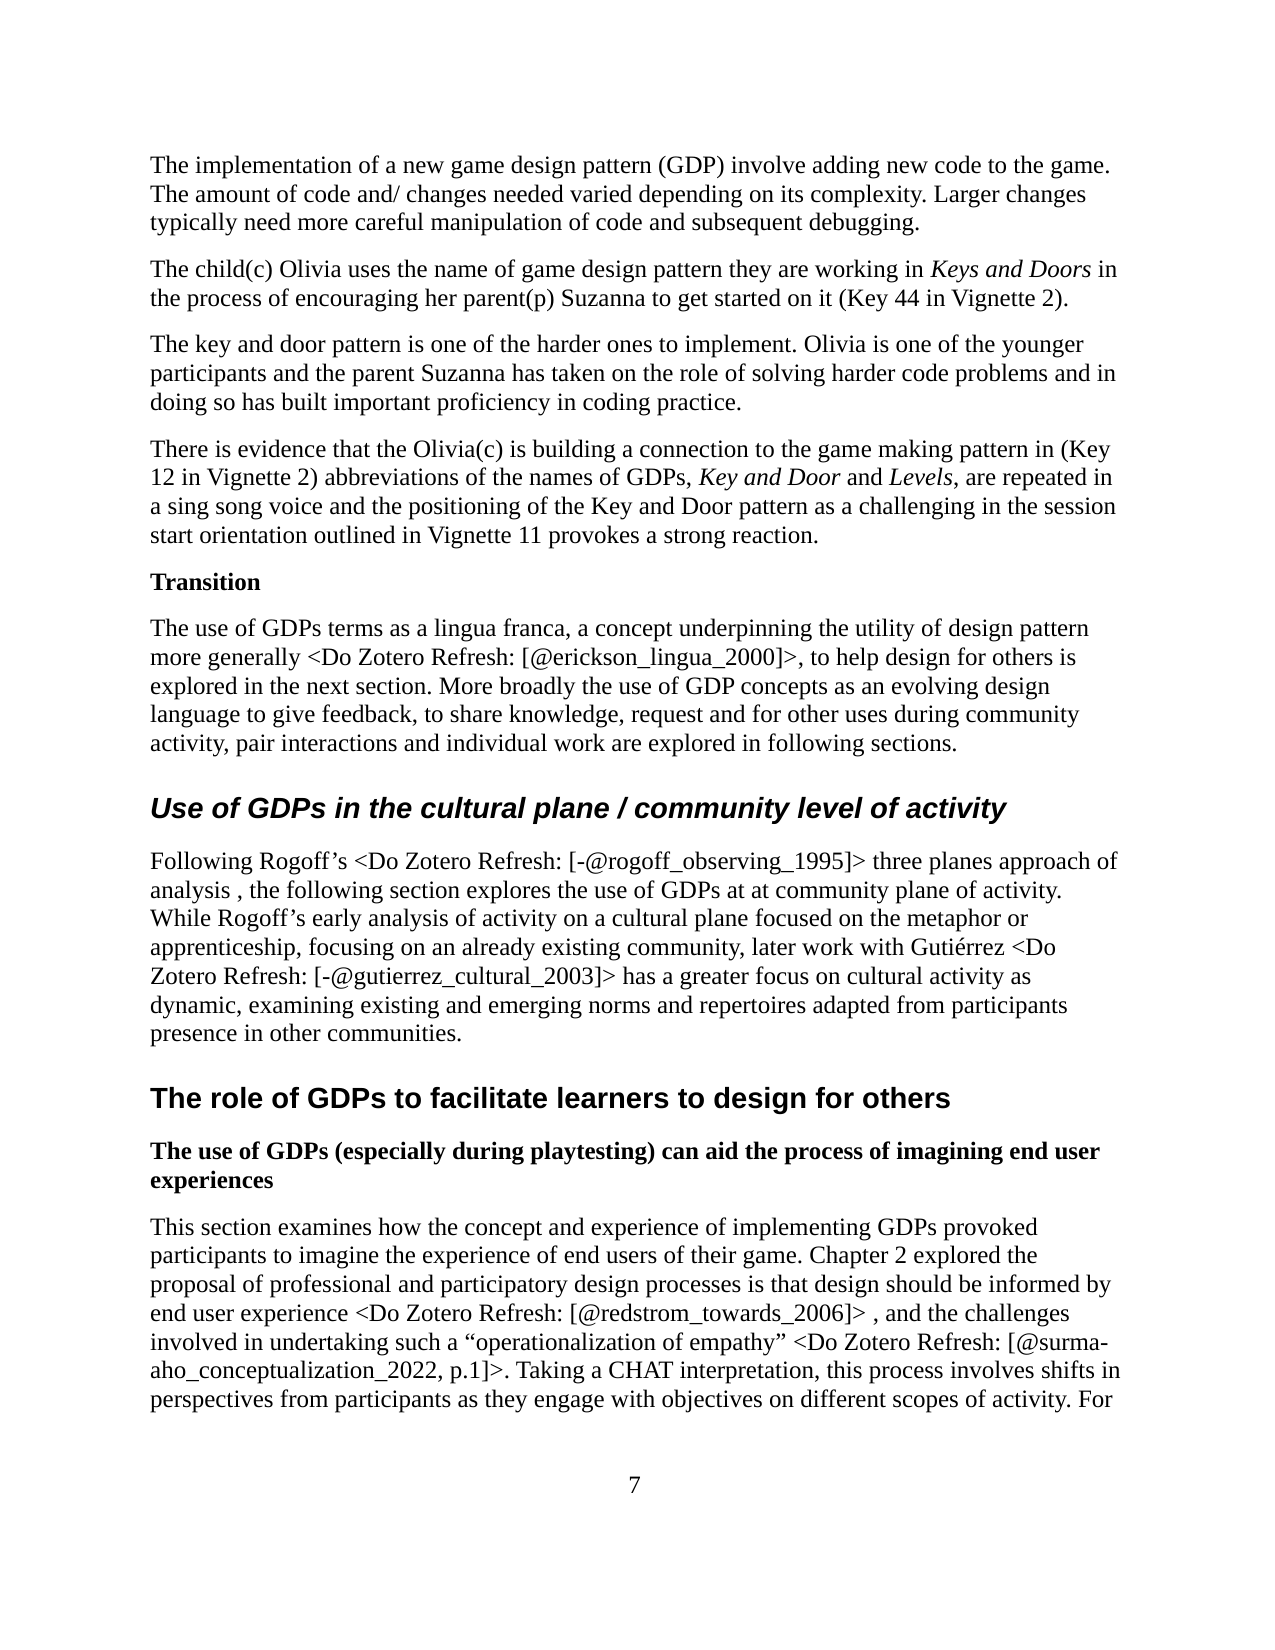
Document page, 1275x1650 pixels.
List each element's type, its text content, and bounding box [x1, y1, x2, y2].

text This section examines how the concept and experience of implementing GDPs provoked participants to imagine the experience of end users of their game. Chapter 2 explored the proposal of professional and participatory design processes is that design should be informed by end user experience <Do Zotero Refresh: [@redstrom_towards_2006]> , and the challenges involved in undertaking such a “operationalization of empathy” <Do Zotero Refresh: [@surma-aho_conceptualization_2022, p.1]>. Taking a CHAT interpretation, this process involves shifts in perspectives from participants as they engage with objectives on different scopes of activity. For [150, 1212, 1125, 1413]
subtitle The role of GDPs to facilitate learners to design for others [150, 1081, 1125, 1115]
subtitle Use of GDPs in the cultural plane / community level of activity [150, 791, 1125, 824]
text The key and door pattern is one of the harder ones to implement. Olivia is one of the younger participants and the parent Suzanna has taken on the role of solving harder code problems and in doing so has built important proficiency in coding practice. [150, 329, 1125, 416]
text The use of GDPs terms as a lingua franca, a concept underpinning the utility of design pattern more generally <Do Zotero Refresh: [@erickson_lingua_2000]>, to help design for others is explored in the next section. More broadly the use of GDP concepts as an evolving design language to give feedback, to share knowledge, request and for other uses during community activity, pair interactions and individual work are explored in following sections. [150, 613, 1125, 757]
text The implementation of a new game design pattern (GDP) involve adding new code to the game. The amount of code and/ changes needed varied depending on its complexity. Larger changes typically need more careful manipulation of code and subsequent debugging. [150, 150, 1125, 236]
text The use of GDPs (especially during playtesting) can aid the process of imagining end user experiences [150, 1136, 1125, 1194]
text The child(c) Olivia uses the name of game design pattern they are working in Keys and Doors in the process of encouraging her parent(p) Suzanna to get started on it (Key 44 in Vignette 2). [150, 254, 1125, 312]
text Transition [150, 567, 1125, 595]
text There is evidence that the Olivia(c) is building a connection to the game making pattern in (Key 12 in Vignette 2) abbreviations of the names of GDPs, Key and Door and Levels, are repeated in a sing song voice and the positioning of the Key and Door pattern as a challenging in the session start orientation outlined in Vignette 11 provokes a strong reaction. [150, 434, 1125, 549]
text Following Rogoff’s <Do Zotero Refresh: [-@rogoff_observing_1995]> three planes approach of analysis , the following section explores the use of GDPs at at community plane of activity. While Rogoff’s early analysis of activity on a cultural plane focused on the metaphor or apprenticeship, focusing on an already existing community, later work with Gutiérrez <Do Zotero Refresh: [-@gutierrez_cultural_2003]> has a greater focus on cultural activity as dynamic, examining existing and emerging norms and repertoires adapted from participants presence in other communities. [150, 846, 1125, 1047]
